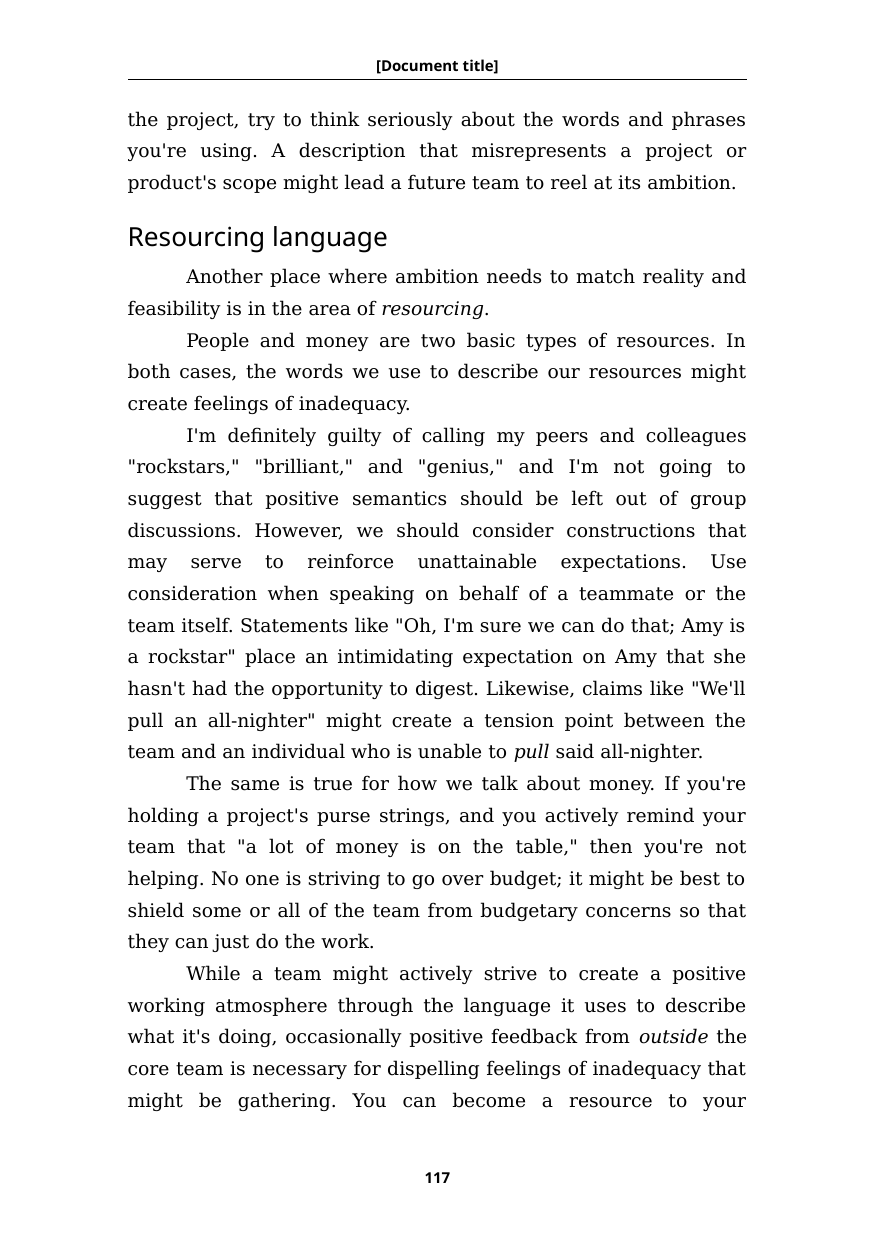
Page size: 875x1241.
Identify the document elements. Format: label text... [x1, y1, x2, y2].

text I'm definitely guilty of calling my peers and colleagues "rockstars," "brilliant," and "genius," and I'm not going to suggest that positive semantics should be left out of group discussions. However, we should consider constructions that may serve to reinforce unattainable expectations. Use consideration when speaking on behalf of a teammate or the team itself. Statements like "Oh, I'm sure we can do that; Amy is a rockstar" place an intimidating expectation on Amy that she hasn't had the opportunity to digest. Likewise, claims like "We'll pull an all-nighter" might create a tension point between the team and an individual who is unable to pull said all-nighter. [127, 425, 747, 763]
text Another place where ambition needs to match reality and feasibility is in the area of resourcing. [127, 267, 747, 320]
text the project, try to think seriously about the words and phrases you're using. A description that misrepresents a project or product's scope might lead a future team to reel at its ambition. [127, 109, 747, 194]
text People and money are two basic types of resources. In both cases, the words we use to describe our resources might create feelings of inadequacy. [127, 330, 747, 415]
subtitle Resourcing language [127, 218, 747, 254]
text The same is true for how we talk about money. If you're holding a project's purse strings, and you actively remind your team that "a lot of money is on the table," then you're not helping. No one is striving to go over budget; it might be best to shield some or all of the team from budgetary concerns so that they can just do the work. [127, 773, 747, 953]
text While a team might actively strive to create a positive working atmosphere through the language it uses to describe what it's doing, occasionally positive feedback from outside the core team is necessary for dispelling feelings of inadequacy that might be gathering. You can become a resource to your [127, 963, 747, 1112]
